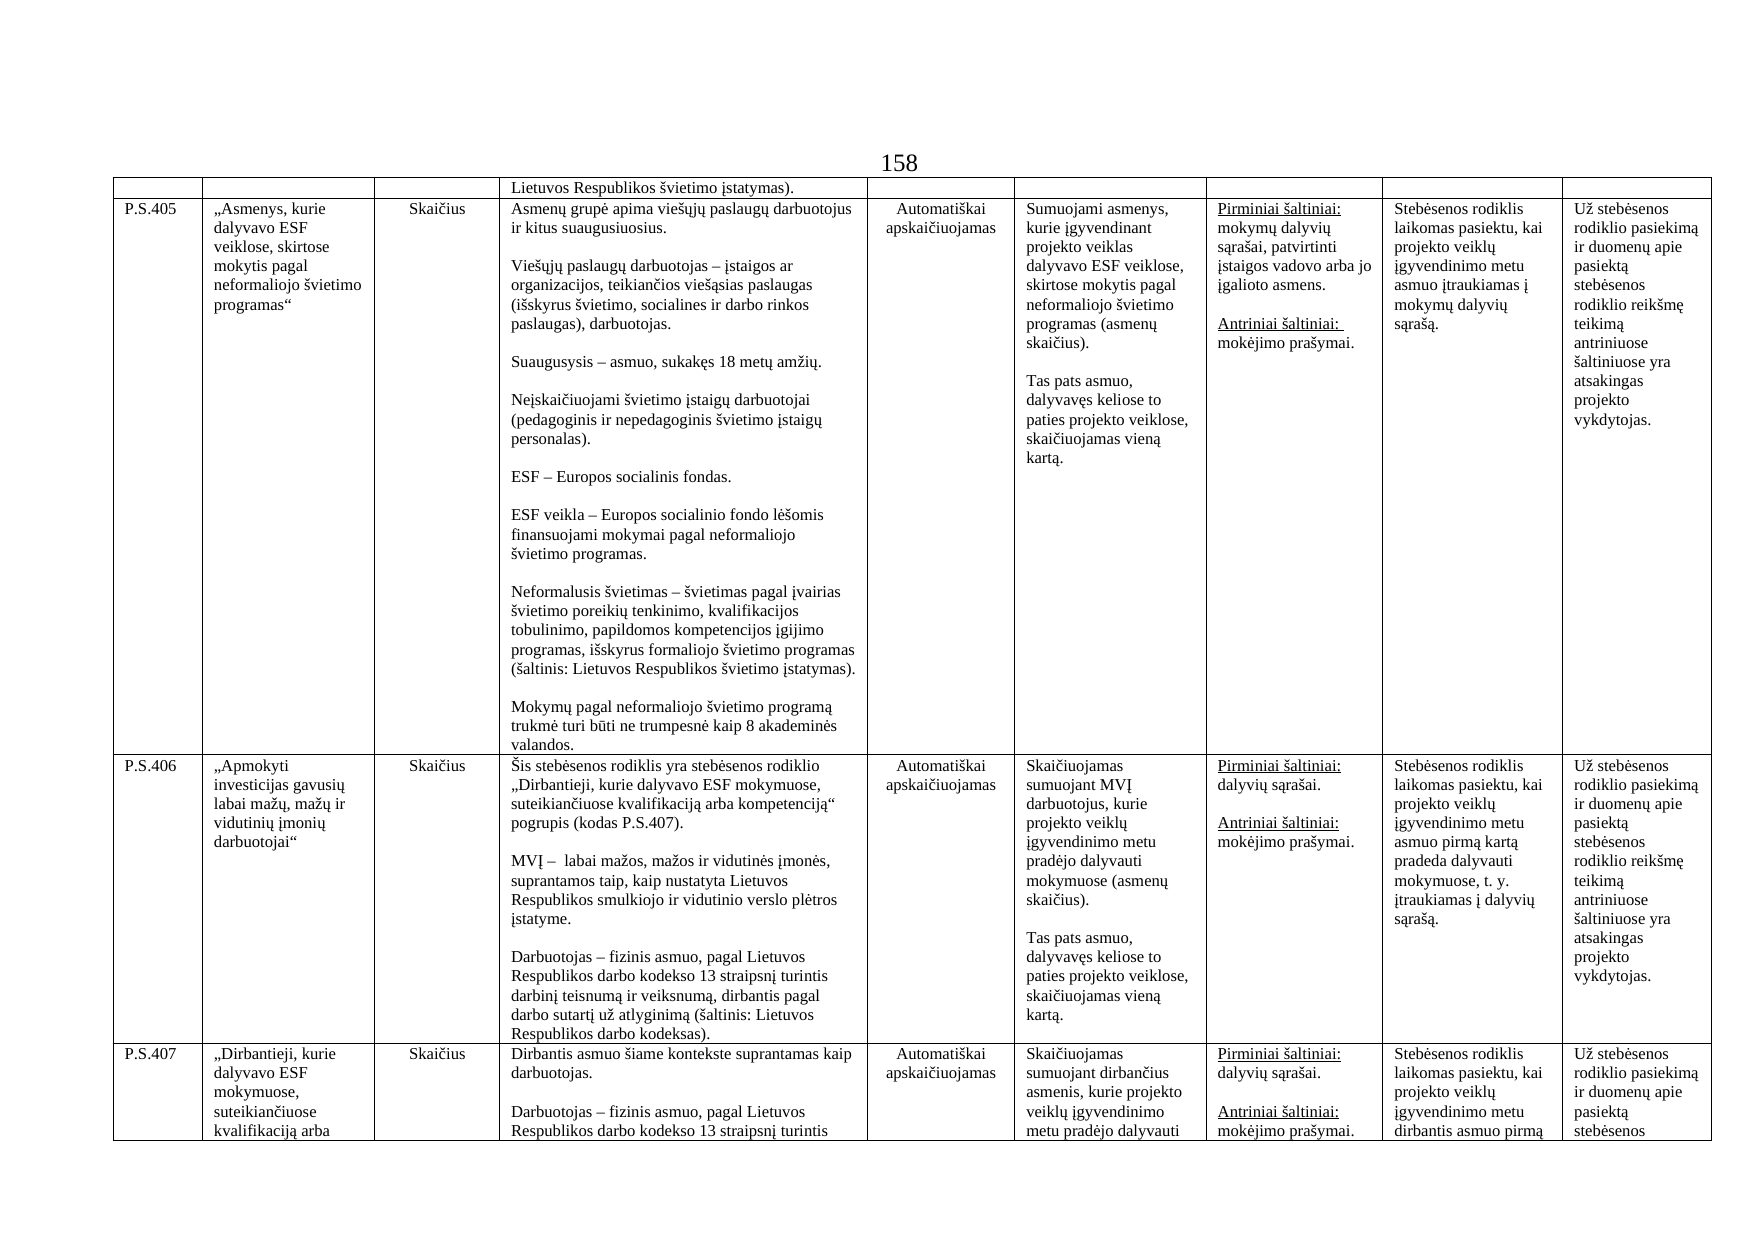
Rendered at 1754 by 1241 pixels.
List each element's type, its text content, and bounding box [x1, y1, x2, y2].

table_cell Asmenų grupė apima viešųjų paslaugų darbuotojus ir kitus suaugusiuosius. Viešųjų paslaugų darbuotojas – įstaigos ar organizacijos, teikiančios viešąsias paslaugas (išskyrus švietimo, socialines ir darbo rinkos paslaugas), darbuotojas. Suaugusysis – asmuo, sukakęs 18 metų amžių. Neįskaičiuojami švietimo įstaigų darbuotojai (pedagoginis ir nepedagoginis švietimo įstaigų personalas). ESF – Europos socialinis fondas. ESF veikla – Europos socialinio fondo lėšomis finansuojami mokymai pagal neformaliojo švietimo programas. Neformalusis švietimas – švietimas pagal įvairias švietimo poreikių tenkinimo, kvalifikacijos tobulinimo, papildomos kompetencijos įgijimo programas, išskyrus formaliojo švietimo programas (šaltinis: Lietuvos Respublikos švietimo įstatymas). Mokymų pagal neformaliojo švietimo programą trukmė turi būti ne trumpesnė kaip 8 akademinės valandos. [500, 199, 867, 754]
table_cell Automatiškai apskaičiuojamas [868, 199, 1014, 754]
table_cell Stebėsenos rodiklis laikomas pasiektu, kai projekto veiklų įgyvendinimo metu dirbantis asmuo pirmą [1383, 1044, 1562, 1140]
table_cell Už stebėsenos rodiklio pasiekimą ir duomenų apie pasiektą stebėsenos [1563, 1044, 1711, 1140]
table_cell Pirminiai šaltiniai: dalyvių sąrašai. Antriniai šaltiniai: mokėjimo prašymai. [1207, 1044, 1382, 1140]
table_cell Stebėsenos rodiklis laikomas pasiektu, kai projekto veiklų įgyvendinimo metu asmuo pirmą kartą pradeda dalyvauti mokymuose, t. y. įtraukiamas į dalyvių sąrašą. [1383, 755, 1562, 1043]
table_cell [868, 178, 1014, 197]
table_cell Stebėsenos rodiklis laikomas pasiektu, kai projekto veiklų įgyvendinimo metu asmuo įtraukiamas į mokymų dalyvių sąrašą. [1383, 199, 1562, 754]
table_cell Automatiškai apskaičiuojamas [868, 755, 1014, 1043]
table_cell [114, 178, 202, 197]
table_cell Skaičiuojamas sumuojant MVĮ darbuotojus, kurie projekto veiklų įgyvendinimo metu pradėjo dalyvauti mokymuose (asmenų skaičius). Tas pats asmuo, dalyvavęs keliose to paties projekto veiklose, skaičiuojamas vieną kartą. [1015, 755, 1206, 1043]
table_cell Pirminiai šaltiniai: mokymų dalyvių sąrašai, patvirtinti įstaigos vadovo arba jo įgalioto asmens. Antriniai šaltiniai: mokėjimo prašymai. [1207, 199, 1382, 754]
table_cell „Apmokyti investicijas gavusių labai mažų, mažų ir vidutinių įmonių darbuotojai“ [203, 755, 374, 1043]
table_cell P.S.406 [114, 755, 202, 1043]
table_cell Pirminiai šaltiniai: dalyvių sąrašai. Antriniai šaltiniai: mokėjimo prašymai. [1207, 755, 1382, 1043]
table_cell „Asmenys, kurie dalyvavo ESF veiklose, skirtose mokytis pagal neformaliojo švietimo programas“ [203, 199, 374, 754]
table_cell Dirbantis asmuo šiame kontekste suprantamas kaip darbuotojas. Darbuotojas – fizinis asmuo, pagal Lietuvos Respublikos darbo kodekso 13 straipsnį turintis [500, 1044, 867, 1140]
table_cell Skaičius [375, 755, 499, 1043]
table_cell Skaičius [375, 199, 499, 754]
table_cell P.S.405 [114, 199, 202, 754]
table_cell P.S.407 [114, 1044, 202, 1140]
table_cell Už stebėsenos rodiklio pasiekimą ir duomenų apie pasiektą stebėsenos rodiklio reikšmę teikimą antriniuose šaltiniuose yra atsakingas projekto vykdytojas. [1563, 755, 1711, 1043]
table_cell Skaičiuojamas sumuojant dirbančius asmenis, kurie projekto veiklų įgyvendinimo metu pradėjo dalyvauti [1015, 1044, 1206, 1140]
table_cell Skaičius [375, 1044, 499, 1140]
table_cell Už stebėsenos rodiklio pasiekimą ir duomenų apie pasiektą stebėsenos rodiklio reikšmę teikimą antriniuose šaltiniuose yra atsakingas projekto vykdytojas. [1563, 199, 1711, 754]
table_cell Šis stebėsenos rodiklis yra stebėsenos rodiklio „Dirbantieji, kurie dalyvavo ESF mokymuose, suteikiančiuose kvalifikaciją arba kompetenciją“ pogrupis (kodas P.S.407). MVĮ – labai mažos, mažos ir vidutinės įmonės, suprantamos taip, kaip nustatyta Lietuvos Respublikos smulkiojo ir vidutinio verslo plėtros įstatyme. Darbuotojas – fizinis asmuo, pagal Lietuvos Respublikos darbo kodekso 13 straipsnį turintis darbinį teisnumą ir veiksnumą, dirbantis pagal darbo sutartį už atlyginimą (šaltinis: Lietuvos Respublikos darbo kodeksas). [500, 755, 867, 1043]
table_cell „Dirbantieji, kurie dalyvavo ESF mokymuose, suteikiančiuose kvalifikaciją arba [203, 1044, 374, 1140]
table_cell [375, 178, 499, 197]
table_cell Sumuojami asmenys, kurie įgyvendinant projekto veiklas dalyvavo ESF veiklose, skirtose mokytis pagal neformaliojo švietimo programas (asmenų skaičius). Tas pats asmuo, dalyvavęs keliose to paties projekto veiklose, skaičiuojamas vieną kartą. [1015, 199, 1206, 754]
table_cell Lietuvos Respublikos švietimo įstatymas). [500, 178, 867, 197]
table_cell Automatiškai apskaičiuojamas [868, 1044, 1014, 1140]
table_cell [203, 178, 374, 197]
